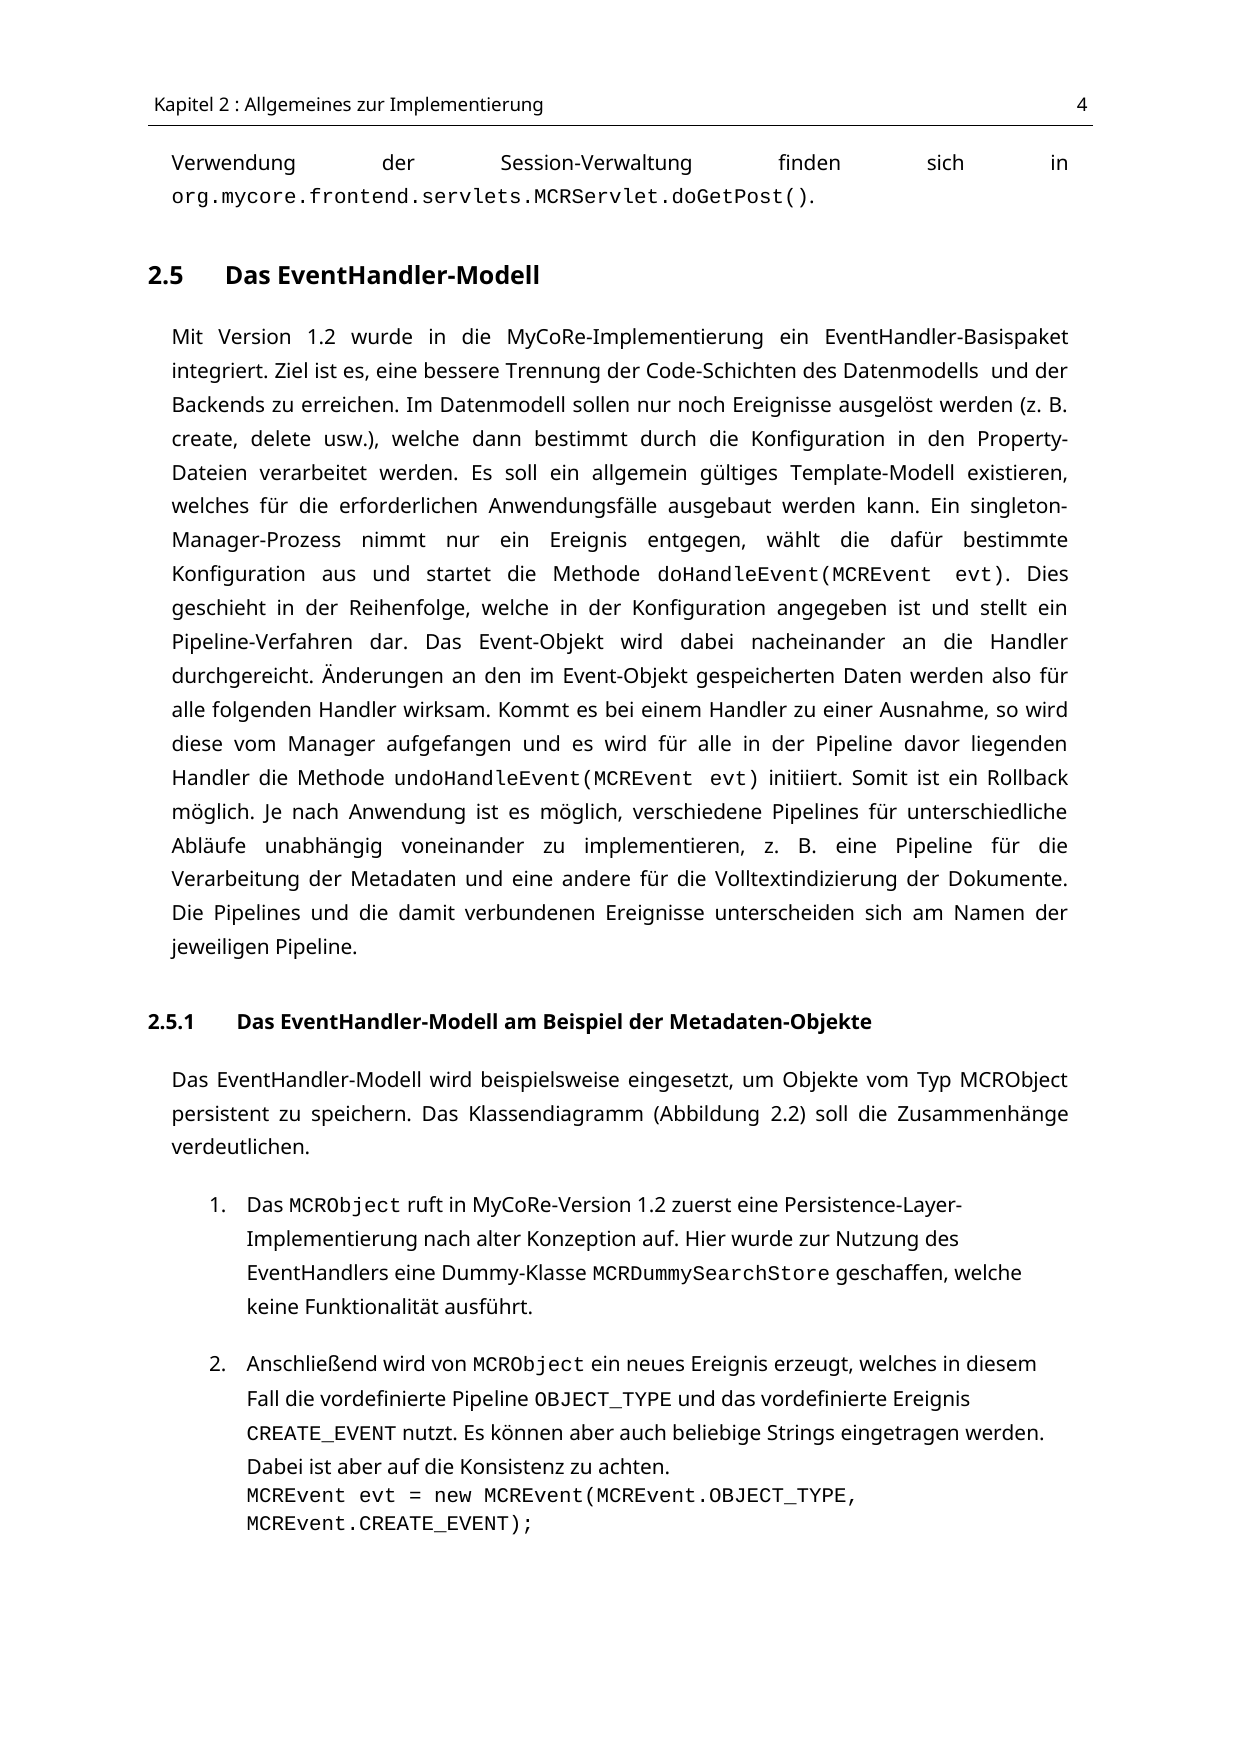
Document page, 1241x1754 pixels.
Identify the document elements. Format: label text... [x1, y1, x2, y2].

subtitle Das EventHandler-Modell [148, 258, 1092, 292]
text Das EventHandler-Modell wird beispielsweise eingesetzt, um Objekte vom Typ MCRObject persistent zu speichern. Das Klassendiagramm (Abbildung 2.2) soll die Zusammenhänge verdeutlichen. [171, 1065, 1069, 1161]
text Verwendung der Session-Verwaltung finden sich in org.mycore.frontend.servlets.MCRServlet.doGetPost(). [171, 148, 1069, 210]
list Das MCRObject ruft in MyCoRe-Version 1.2 zuerst eine Persistence-Layer-Implementierung nach alter Konzeption auf. Hier wurde zur Nutzung des EventHandlers eine Dummy-Klasse MCRDummySearchStore geschaffen, welche keine Funktionalität ausführt. [209, 1190, 1069, 1320]
list Anschließend wird von MCRObject ein neues Ereignis erzeugt, welches in diesem Fall die vordefinierte Pipeline OBJECT_TYPE und das vordefinierte Ereignis CREATE_EVENT nutzt. Es können aber auch beliebige Strings eingetragen werden. Dabei ist aber auf die Konsistenz zu achten. MCREvent evt = new MCREvent(MCREvent.OBJECT_TYPE, MCREvent.CREATE_EVENT); [209, 1349, 1069, 1537]
text Mit Version 1.2 wurde in die MyCoRe-Implementierung ein EventHandler-Basispaket integriert. Ziel ist es, eine bessere Trennung der Code-Schichten des Datenmodells und der Backends zu erreichen. Im Datenmodell sollen nur noch Ereignisse ausgelöst werden (z. B. create, delete usw.), welche dann bestimmt durch die Konfiguration in den Property-Dateien verarbeitet werden. Es soll ein allgemein gültiges Template-Modell existieren, welches für die erforderlichen Anwendungsfälle ausgebaut werden kann. Ein singleton-Manager-Prozess nimmt nur ein Ereignis entgegen, wählt die dafür bestimmte Konfiguration aus und startet die Methode doHandleEvent(MCREvent evt). Dies geschieht in der Reihenfolge, welche in der Konfiguration angegeben ist und stellt ein Pipeline-Verfahren dar. Das Event-Objekt wird dabei nacheinander an die Handler durchgereicht. Änderungen an den im Event-Objekt gespeicherten Daten werden also für alle folgenden Handler wirksam. Kommt es bei einem Handler zu einer Ausnahme, so wird diese vom Manager aufgefangen und es wird für alle in der Pipeline davor liegenden Handler die Methode undoHandleEvent(MCREvent evt) initiiert. Somit ist ein Rollback möglich. Je nach Anwendung ist es möglich, verschiedene Pipelines für unterschiedliche Abläufe unabhängig voneinander zu implementieren, z. B. eine Pipeline für die Verarbeitung der Metadaten und eine andere für die Volltextindizierung der Dokumente. Die Pipelines und die damit verbundenen Ereignisse unterscheiden sich am Namen der jeweiligen Pipeline. [171, 322, 1069, 961]
subtitle Das EventHandler-Modell am Beispiel der Metadaten-Objekte [148, 1007, 1092, 1036]
